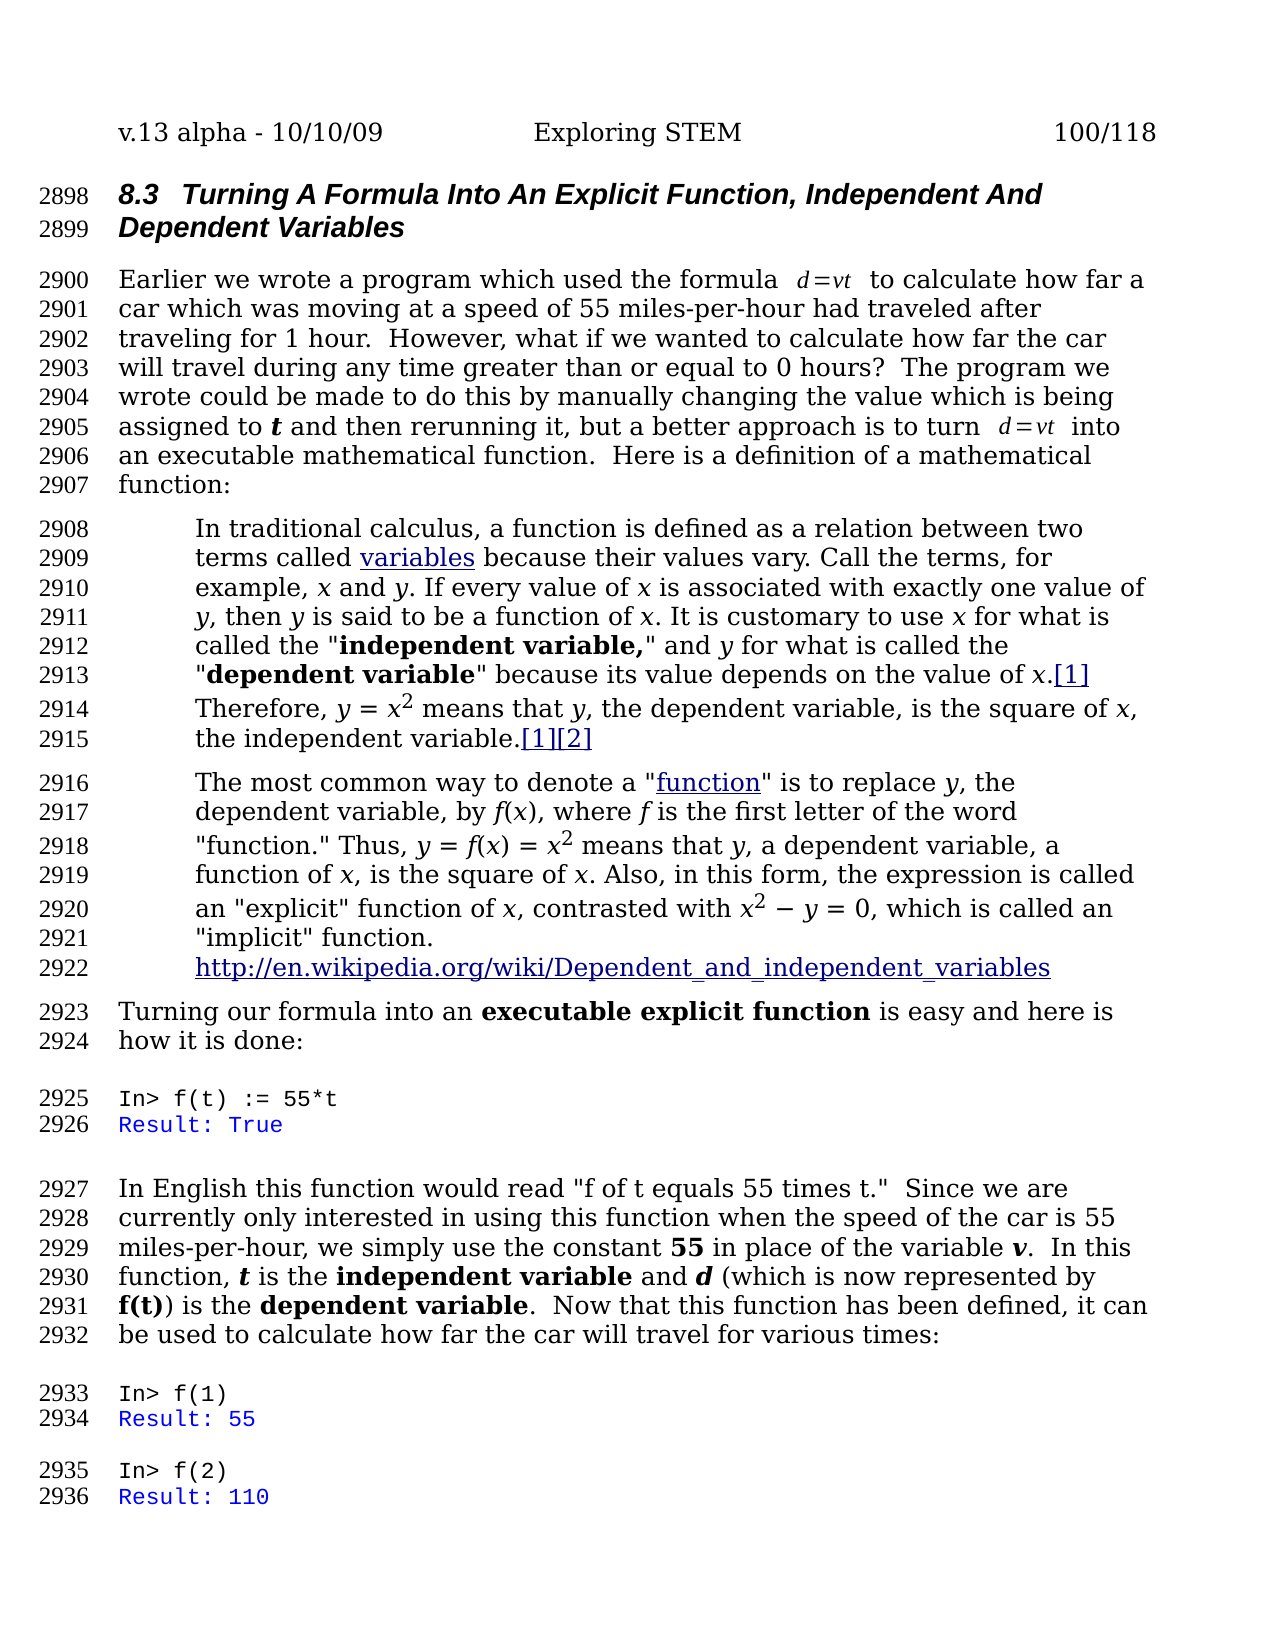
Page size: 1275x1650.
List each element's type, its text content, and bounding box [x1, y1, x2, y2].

text In traditional calculus, a function is defined as a relation between two terms called variables because their values vary. Call the terms, for example, x and y. If every value of x is associated with exactly one value of y, then y is said to be a function of x. It is customary to use x for what is called the "independent variable," and y for what is called the "dependent variable" because its value depends on the value of x.[1] Therefore, y = x2 means that y, the dependent variable, is the square of x, the independent variable.[1][2] [195, 514, 1157, 753]
text Earlier we wrote a program which used the formulato calculate how far a car which was moving at a speed of 55 miles-per-hour had traveled after traveling for 1 hour. However, what if we wanted to calculate how far the car will travel during any time greater than or equal to 0 hours? The program we wrote could be made to do this by manually changing the value which is being assigned to t and then rerunning it, but a better approach is to turninto an executable mathematical function. Here is a definition of a mathematical function: [118, 265, 1157, 499]
text In English this function would read "f of t equals 55 times t." Since we are currently only interested in using this function when the speed of the car is 55 miles-per-hour, we simply use the constant 55 in place of the variable v. In this function, t is the independent variable and d (which is now represented by f(t)) is the dependent variable. Now that this function has been defined, it can be used to calculate how far the car will travel for various times: [118, 1174, 1157, 1350]
text In> f(1) [118, 1382, 1157, 1408]
text In> f(t) := 55*t [118, 1087, 1157, 1113]
subtitle Turning A Formula Into An Explicit Function, Independent And Dependent Variables [118, 177, 1157, 244]
text Turning our formula into an executable explicit function is easy and here is how it is done: [118, 997, 1157, 1056]
text Result: 55 [118, 1408, 1157, 1434]
text Result: 110 [118, 1486, 1157, 1512]
text In> f(2) [118, 1460, 1157, 1486]
text Result: True [118, 1113, 1157, 1139]
text The most common way to denote a "function" is to replace y, the dependent variable, by f(x), where f is the first letter of the word "function." Thus, y = f(x) = x2 means that y, a dependent variable, a function of x, is the square of x. Also, in this form, the expression is called an "explicit" function of x, contrasted with x2 − y = 0, which is called an "implicit" function. http://en.wikipedia.org/wiki/Dependent_and_independent_variables [195, 768, 1157, 982]
